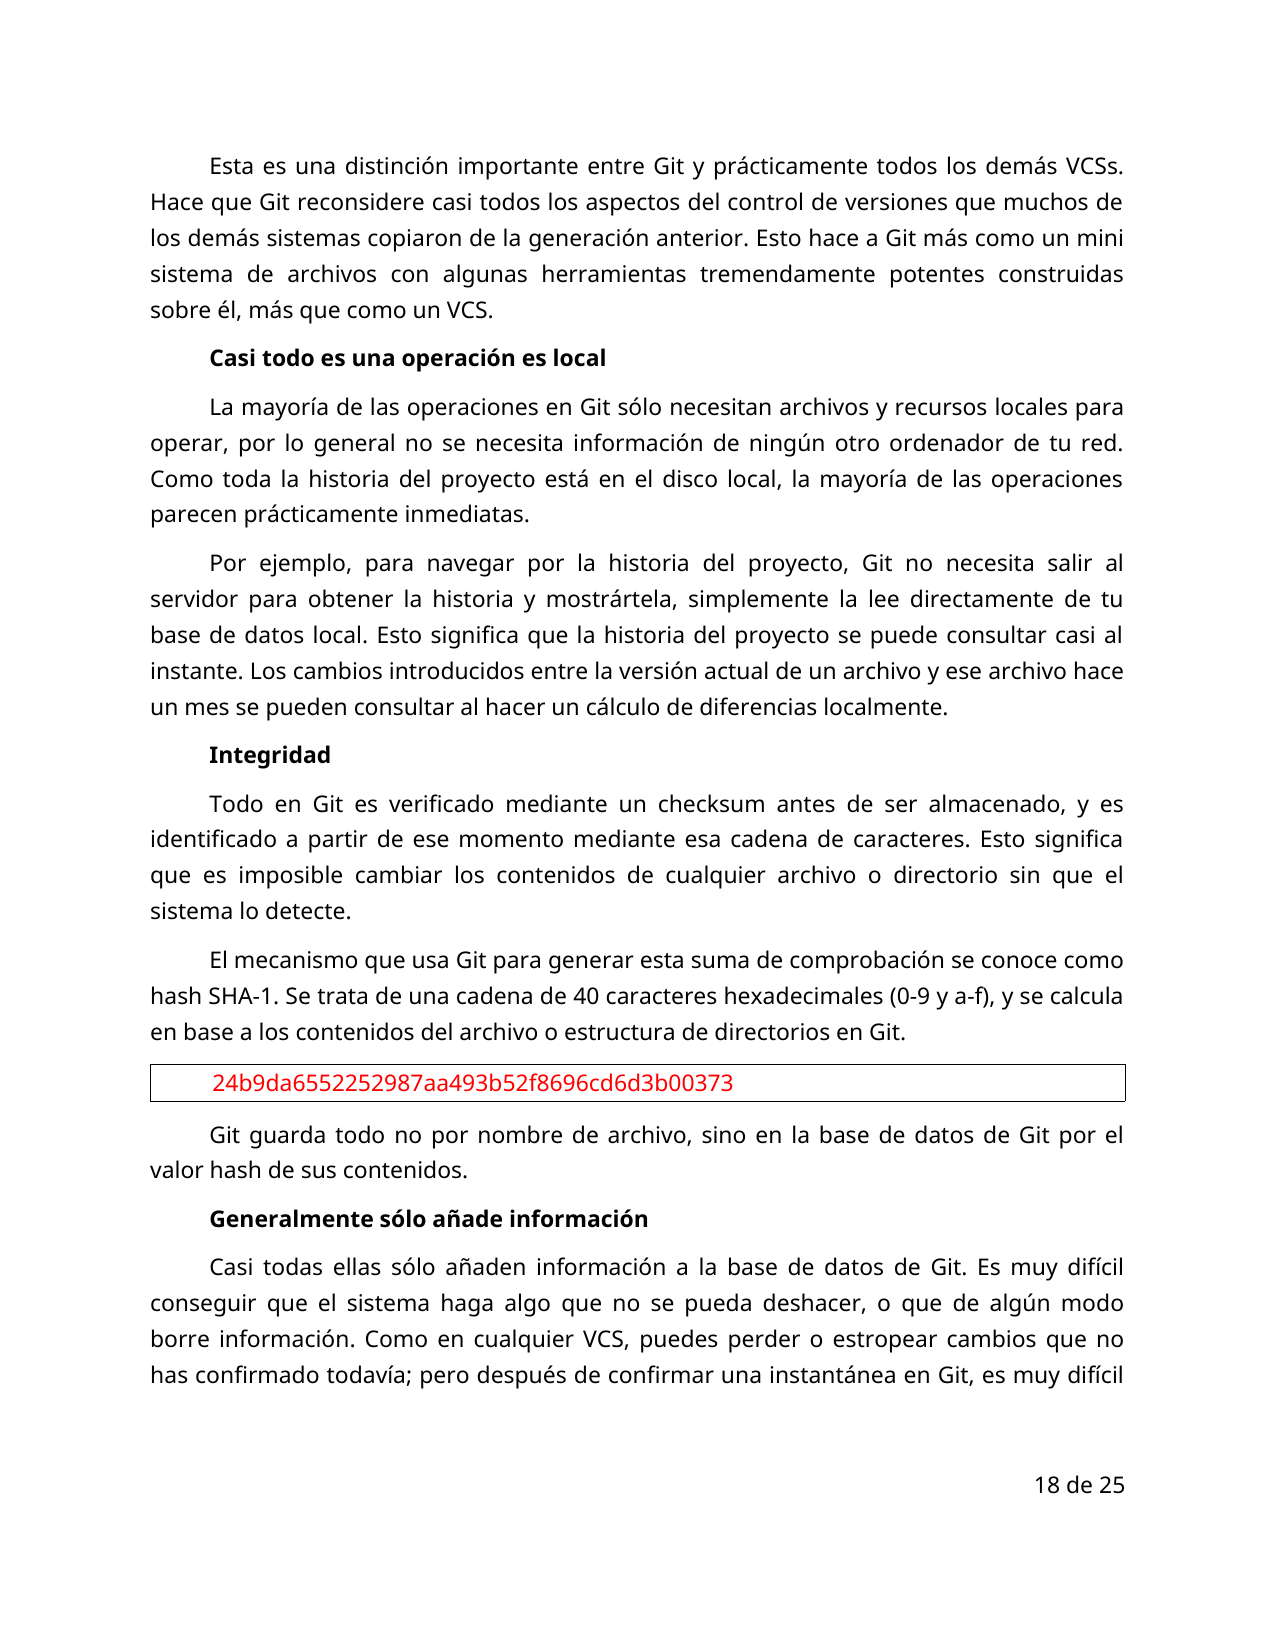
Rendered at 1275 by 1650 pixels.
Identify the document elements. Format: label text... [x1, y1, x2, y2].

text Generalmente sólo añade información [150, 1203, 1125, 1234]
text Por ejemplo, para navegar por la historia del proyecto, Git no necesita salir al servidor para obtener la historia y mostrártela, simplemente la lee directamente de tu base de datos local. Esto significa que la historia del proyecto se puede consultar casi al instante. Los cambios introducidos entre la versión actual de un archivo y ese archivo hace un mes se pueden consultar al hacer un cálculo de diferencias localmente. [150, 547, 1125, 722]
text Integridad [150, 739, 1125, 770]
text El mecanismo que usa Git para generar esta suma de comprobación se conoce como hash SHA-1. Se trata de una cadena de 40 caracteres hexadecimales (0-9 y a-f), y se calcula en base a los contenidos del archivo o estructura de directorios en Git. [150, 944, 1125, 1047]
text La mayoría de las operaciones en Git sólo necesitan archivos y recursos locales para operar, por lo general no se necesita información de ningún otro ordenador de tu red. Como toda la historia del proyecto está en el disco local, la mayoría de las operaciones parecen prácticamente inmediatas. [150, 391, 1125, 530]
text 24b9da6552252987aa493b52f8696cd6d3b00373 [151, 1065, 1125, 1101]
text Esta es una distinción importante entre Git y prácticamente todos los demás VCSs. Hace que Git reconsidere casi todos los aspectos del control de versiones que muchos de los demás sistemas copiaron de la generación anterior. Esto hace a Git más como un mini sistema de archivos con algunas herramientas tremendamente potentes construidas sobre él, más que como un VCS. [150, 150, 1125, 325]
text Casi todas ellas sólo añaden información a la base de datos de Git. Es muy difícil conseguir que el sistema haga algo que no se pueda deshacer, o que de algún modo borre información. Como en cualquier VCS, puedes perder o estropear cambios que no has confirmado todavía; pero después de confirmar una instantánea en Git, es muy difícil [150, 1251, 1125, 1390]
text Todo en Git es verificado mediante un checksum antes de ser almacenado, y es identificado a partir de ese momento mediante esa cadena de caracteres. Esto significa que es imposible cambiar los contenidos de cualquier archivo o directorio sin que el sistema lo detecte. [150, 787, 1125, 927]
text Casi todo es una operación es local [150, 342, 1125, 373]
text Git guarda todo no por nombre de archivo, sino en la base de datos de Git por el valor hash de sus contenidos. [150, 1118, 1125, 1186]
